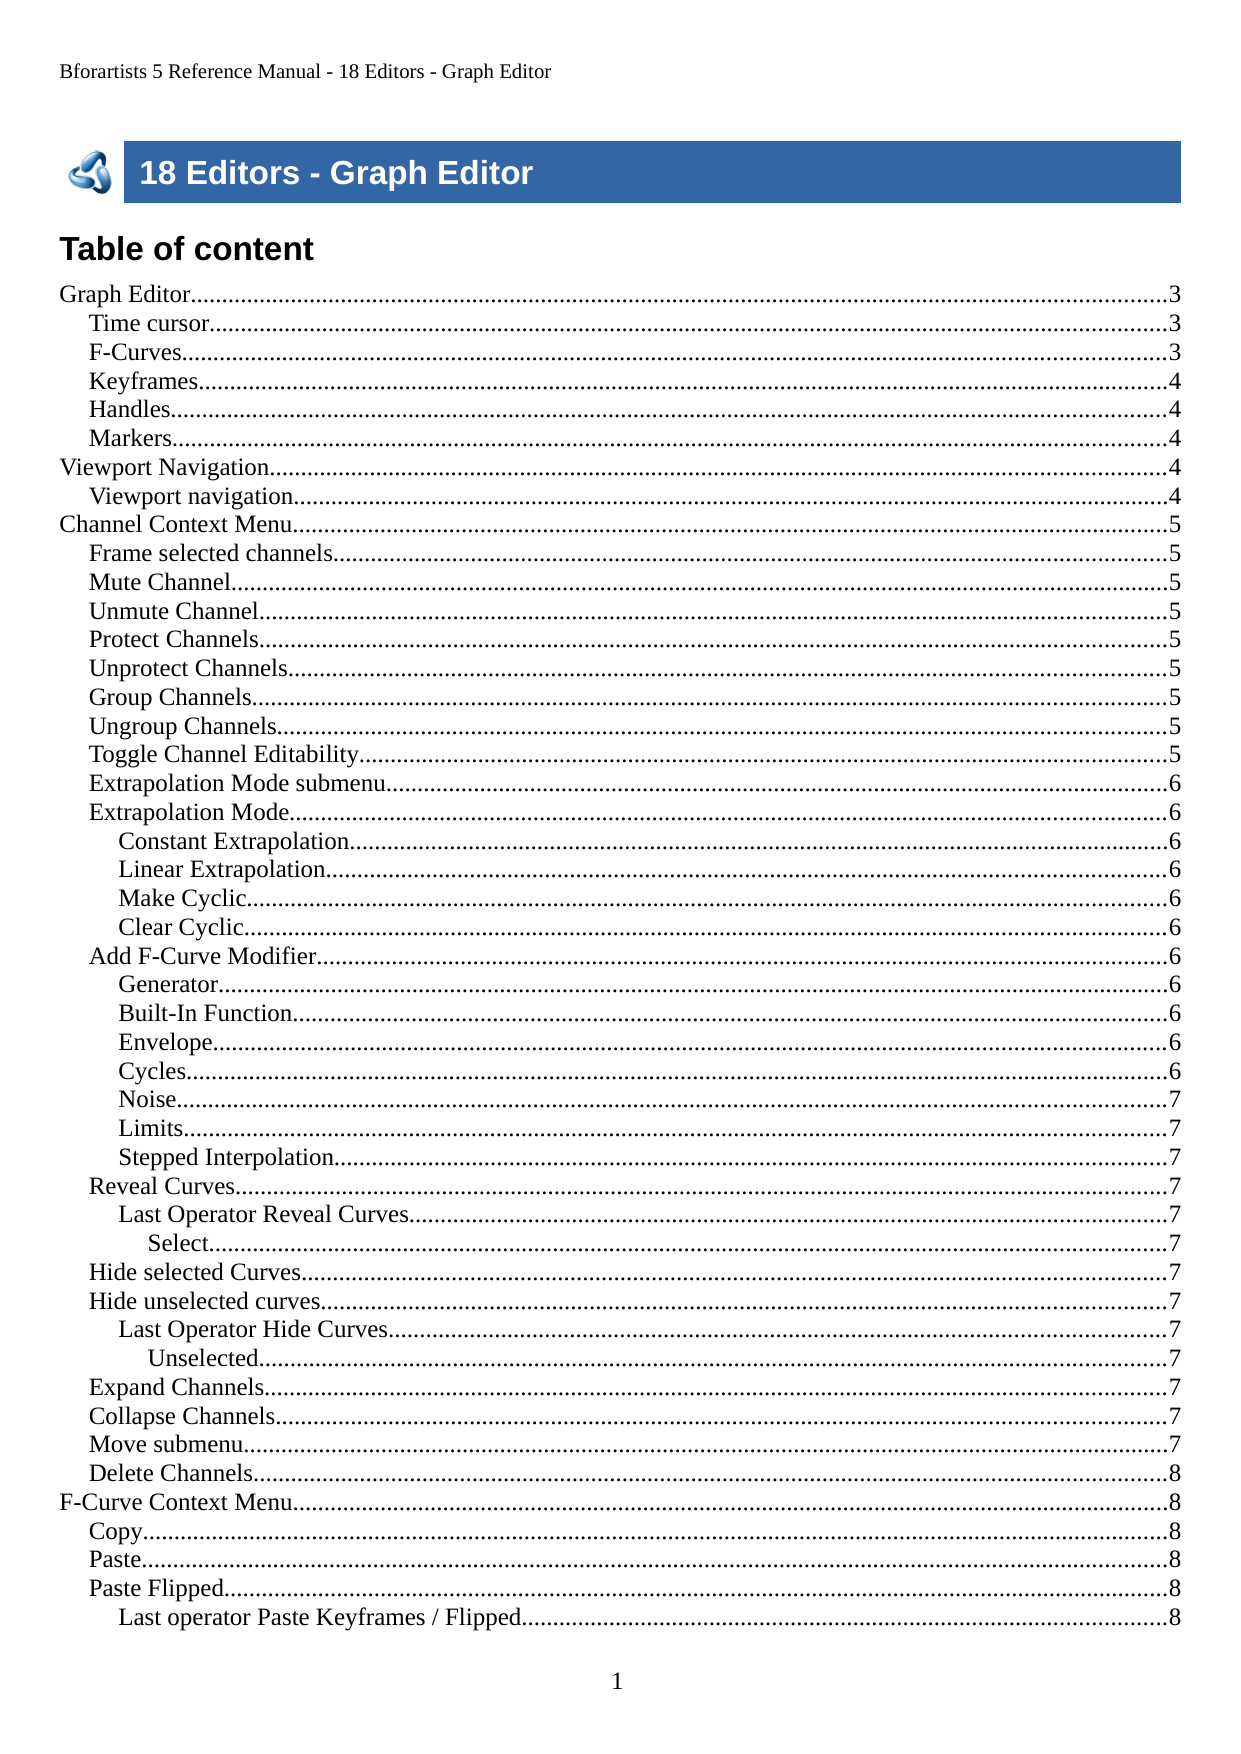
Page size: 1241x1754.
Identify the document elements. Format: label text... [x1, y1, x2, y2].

text Copy 8 [88, 1516, 1181, 1544]
text Last Operator Reveal Curves 7 [118, 1199, 1181, 1228]
table_header [59, 141, 124, 203]
subtitle Table of content [59, 228, 1181, 267]
text Clear Cyclic 6 [118, 912, 1181, 941]
text Toggle Channel Editability 5 [88, 739, 1181, 768]
text Unprotect Channels 5 [88, 653, 1181, 682]
text Collapse Channels 7 [88, 1401, 1181, 1429]
text Envelope 6 [118, 1027, 1181, 1056]
text Reveal Curves 7 [88, 1171, 1181, 1199]
text Last operator Paste Keyframes / Flipped 8 [118, 1602, 1181, 1631]
text Last Operator Hide Curves 7 [118, 1314, 1181, 1343]
text Noise 7 [118, 1084, 1181, 1113]
text Handles 4 [88, 394, 1181, 423]
text Extrapolation Mode submenu 6 [88, 768, 1181, 797]
text Viewport navigation 4 [88, 481, 1181, 509]
text Hide selected Curves 7 [88, 1257, 1181, 1286]
text Protect Channels 5 [88, 624, 1181, 653]
text Unmute Channel 5 [88, 596, 1181, 624]
text Stepped Interpolation 7 [118, 1142, 1181, 1171]
text Delete Channels 8 [88, 1458, 1181, 1487]
table_header 18 Editors - Graph Editor [124, 141, 1181, 203]
text F-Curve Context Menu 8 [59, 1487, 1181, 1516]
text Markers 4 [88, 423, 1181, 452]
text Move submenu 7 [88, 1429, 1181, 1458]
text Built-In Function 6 [118, 998, 1181, 1027]
text Frame selected channels 5 [88, 538, 1181, 567]
text Select 7 [147, 1228, 1181, 1257]
text Linear Extrapolation 6 [118, 854, 1181, 883]
text Mute Channel 5 [88, 567, 1181, 596]
text Time cursor 3 [88, 308, 1181, 337]
text Group Channels 5 [88, 682, 1181, 711]
text Limits 7 [118, 1113, 1181, 1142]
picture [65, 147, 114, 197]
text Hide unselected curves 7 [88, 1286, 1181, 1314]
text Unselected 7 [147, 1343, 1181, 1372]
text Generator 6 [118, 969, 1181, 998]
text Cycles 6 [118, 1056, 1181, 1084]
text Ungroup Channels 5 [88, 711, 1181, 739]
text Channel Context Menu 5 [59, 509, 1181, 538]
text Paste 8 [88, 1544, 1181, 1573]
text Expand Channels 7 [88, 1372, 1181, 1401]
text Extrapolation Mode 6 [88, 797, 1181, 826]
text Graph Editor 3 [59, 279, 1181, 308]
text Constant Extrapolation 6 [118, 826, 1181, 854]
text Viewport Navigation 4 [59, 452, 1181, 481]
text Keyframes 4 [88, 366, 1181, 394]
text Add F-Curve Modifier 6 [88, 941, 1181, 969]
text Paste Flipped 8 [88, 1573, 1181, 1602]
text F-Curves 3 [88, 337, 1181, 366]
text Make Cyclic 6 [118, 883, 1181, 912]
